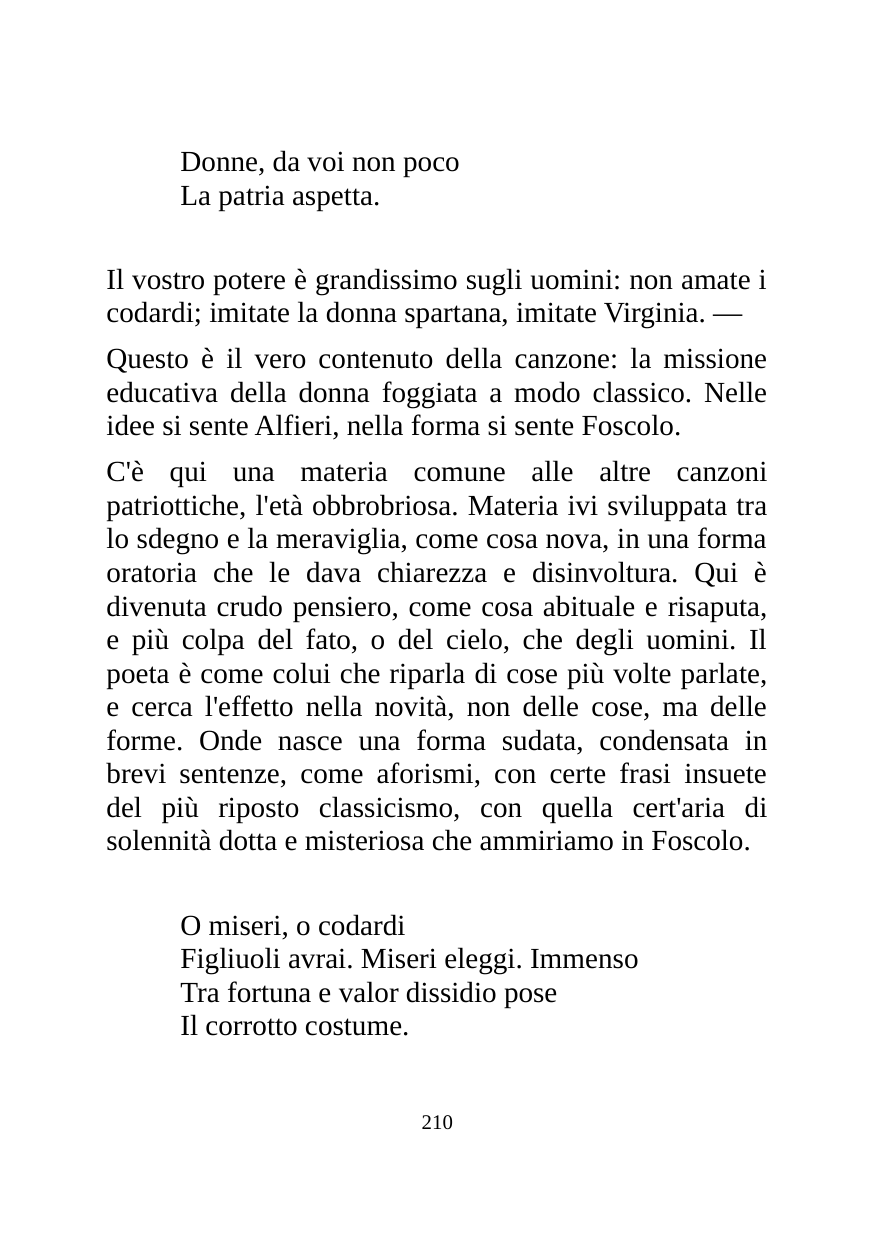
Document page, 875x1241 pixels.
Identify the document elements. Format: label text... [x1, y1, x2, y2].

text Donne, da voi non poco La patria aspetta. [180, 144, 768, 211]
text Questo è il vero contenuto della canzone: la missione educativa della donna foggiata a modo classico. Nelle idee si sente Alfieri, nella forma si sente Foscolo. [106, 341, 768, 442]
text Il vostro potere è grandissimo sugli uomini: non amate i codardi; imitate la donna spartana, imitate Virginia. — [106, 262, 768, 329]
text O miseri, o codardi Figliuoli avrai. Miseri eleggi. Immenso Tra fortuna e valor dissidio pose Il corrotto costume. [180, 908, 768, 1042]
text C'è qui una materia comune alle altre canzoni patriottiche, l'età obbrobriosa. Materia ivi sviluppata tra lo sdegno e la meraviglia, come cosa nova, in una forma oratoria che le dava chiarezza e disinvoltura. Qui è divenuta crudo pensiero, come cosa abituale e risaputa, e più colpa del fato, o del cielo, che degli uomini. Il poeta è come colui che riparla di cose più volte parlate, e cerca l'effetto nella novità, non delle cose, ma delle forme. Onde nasce una forma sudata, condensata in brevi sentenze, come aforismi, con certe frasi insuete del più riposto classicismo, con quella cert'aria di solennità dotta e misteriosa che ammiriamo in Foscolo. [106, 454, 768, 857]
